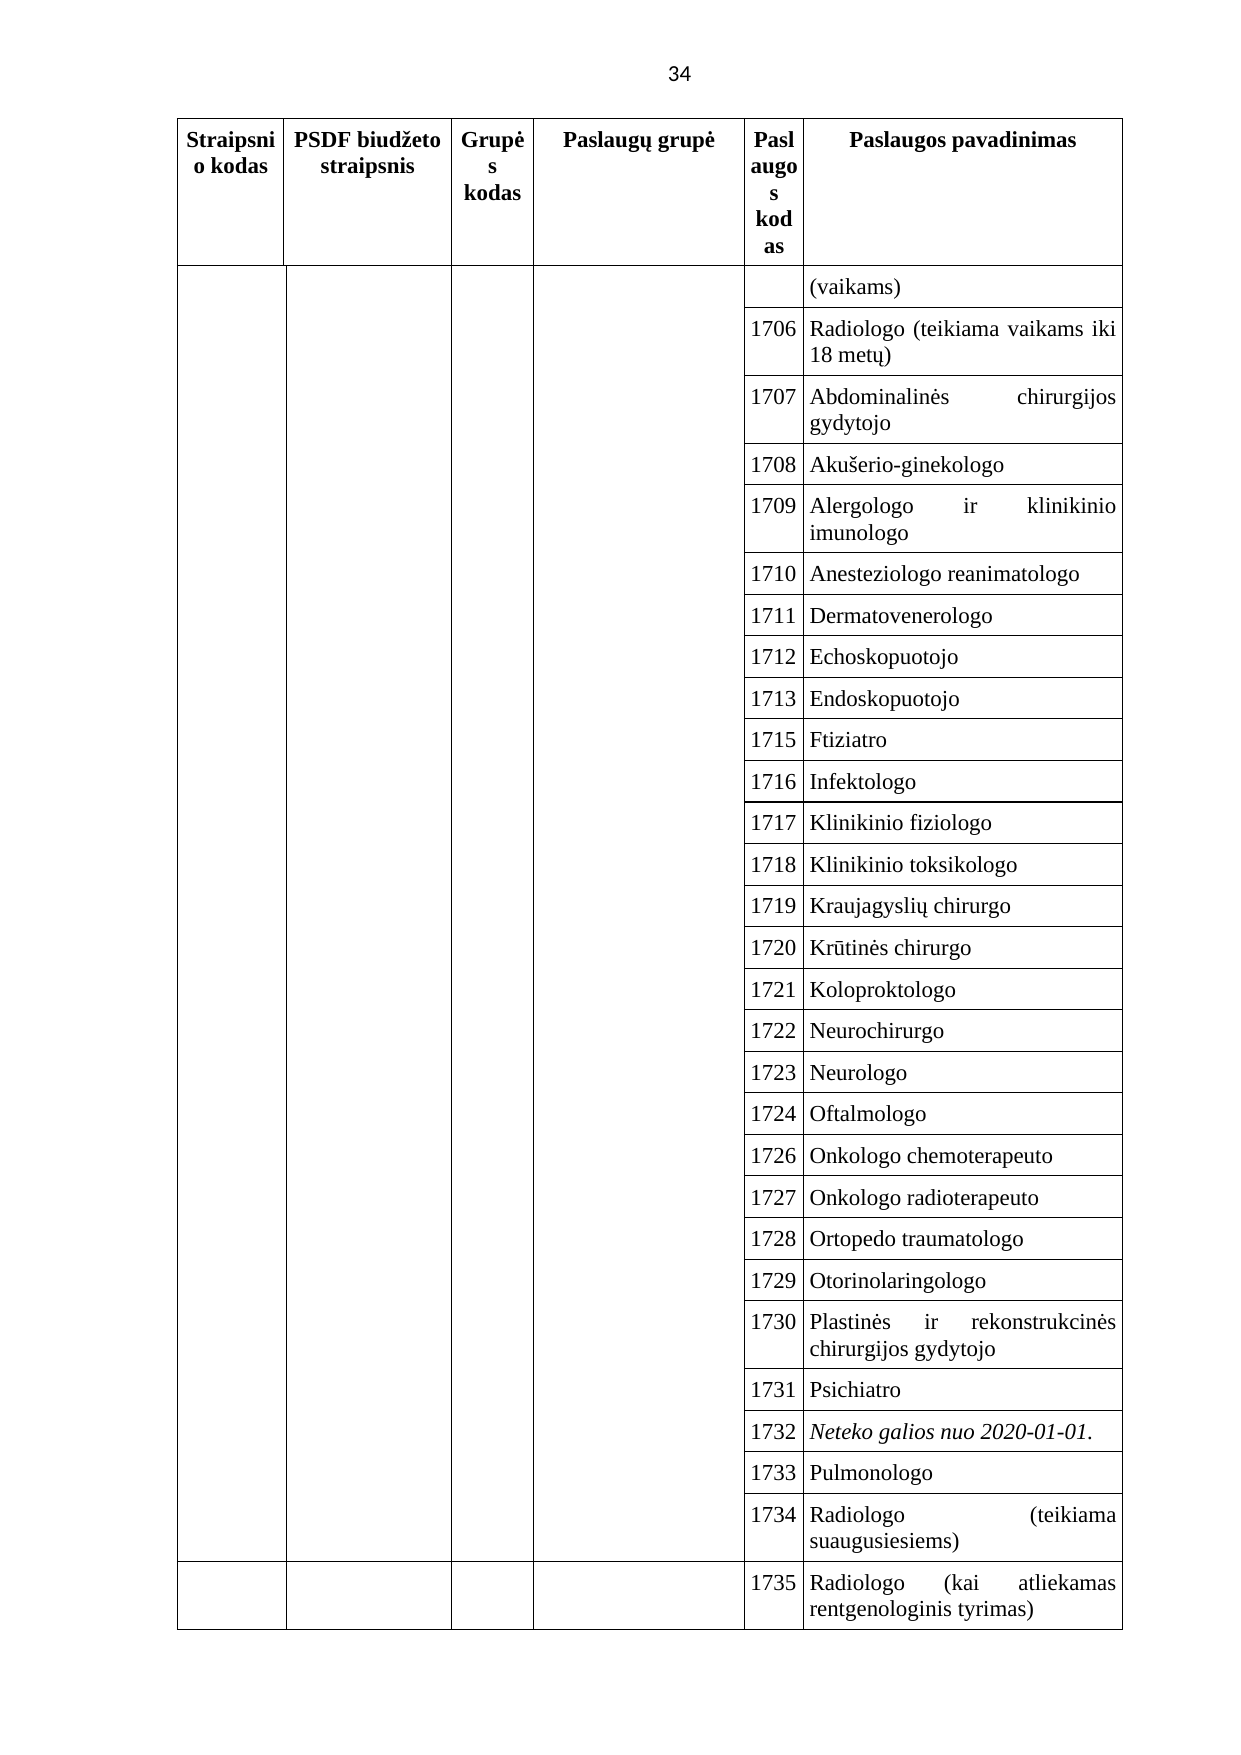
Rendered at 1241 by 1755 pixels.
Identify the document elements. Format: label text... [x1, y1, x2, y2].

table_cell [452, 1175, 533, 1217]
table_cell 1730 [745, 1301, 803, 1368]
table_cell [534, 266, 744, 307]
table_cell [534, 1410, 744, 1451]
table_cell [452, 1134, 533, 1175]
table_cell [287, 1217, 451, 1258]
table_cell [178, 594, 286, 635]
table_cell [178, 760, 286, 801]
table_cell [287, 1134, 451, 1175]
table_cell Pulmonologo [804, 1452, 1122, 1493]
table_cell 1732 [745, 1411, 803, 1451]
table_cell Neurochirurgo [804, 1010, 1122, 1051]
table_cell [534, 843, 744, 884]
table_cell 1715 [745, 719, 803, 760]
table_cell [287, 1175, 451, 1217]
table_cell 1723 [745, 1052, 803, 1092]
table_cell [287, 1368, 451, 1409]
table_cell [452, 1493, 533, 1561]
table_header Grupės kodas [452, 119, 533, 265]
table_cell [178, 968, 286, 1009]
table_cell [452, 552, 533, 593]
table_cell 1728 [745, 1218, 803, 1258]
table_cell Plastinės ir rekonstrukcinės chirurgijos gydytojo [804, 1301, 1122, 1368]
table_cell [452, 801, 533, 843]
table_cell Akušerio-ginekologo [804, 444, 1122, 484]
table_cell Klinikinio toksikologo [804, 844, 1122, 884]
table_cell [178, 926, 286, 968]
table_cell [178, 1259, 286, 1300]
table_cell 1706 [745, 308, 803, 374]
table_cell 1713 [745, 678, 803, 718]
table_cell [178, 1217, 286, 1258]
table_cell [452, 635, 533, 677]
table_cell [178, 843, 286, 884]
table_cell [534, 1009, 744, 1051]
table_cell [178, 552, 286, 593]
table_cell [534, 1493, 744, 1561]
table_cell Psichiatro [804, 1369, 1122, 1409]
table_cell [287, 801, 451, 843]
table_cell (vaikams) [804, 266, 1122, 307]
table_cell Anesteziologo reanimatologo [804, 553, 1122, 593]
table_cell [178, 1051, 286, 1092]
table_cell 1731 [745, 1369, 803, 1409]
table_cell [452, 1368, 533, 1409]
table_cell [178, 1493, 286, 1561]
table_cell [178, 307, 286, 374]
table_cell [178, 1092, 286, 1134]
table_cell Neteko galios nuo 2020-01-01. [804, 1411, 1122, 1451]
table_cell Oftalmologo [804, 1093, 1122, 1134]
table_cell [745, 266, 803, 307]
table_cell [452, 307, 533, 374]
table_header Paslaugos kodas [745, 119, 803, 265]
table_cell 1720 [745, 927, 803, 968]
table_cell [287, 718, 451, 760]
table_cell 1734 [745, 1494, 803, 1561]
table_cell 1726 [745, 1135, 803, 1175]
table_cell Endoskopuotojo [804, 678, 1122, 718]
table_cell [287, 443, 451, 484]
table_cell [534, 1175, 744, 1217]
table_cell [287, 635, 451, 677]
table_cell [534, 552, 744, 593]
table_cell [287, 843, 451, 884]
table_cell [452, 1051, 533, 1092]
table_cell [287, 1493, 451, 1561]
table_cell [178, 635, 286, 677]
table_cell [452, 843, 533, 884]
table_cell [452, 1410, 533, 1451]
table_cell [534, 801, 744, 843]
table_cell [452, 1092, 533, 1134]
table_cell [178, 1134, 286, 1175]
table_cell [178, 718, 286, 760]
table_cell [534, 968, 744, 1009]
table_cell [178, 1009, 286, 1051]
table_cell [452, 1259, 533, 1300]
table_cell [534, 443, 744, 484]
table_cell Radiologo (teikiama vaikams iki 18 metų) [804, 308, 1122, 374]
table_header Straipsnio kodas [178, 119, 283, 265]
table_cell [287, 885, 451, 926]
table_cell 1707 [745, 376, 803, 442]
table_cell Dermatovenerologo [804, 595, 1122, 635]
table_cell [534, 307, 744, 374]
table_header Paslaugų grupė [534, 119, 744, 265]
table_cell [452, 718, 533, 760]
table_cell 1718 [745, 844, 803, 884]
table_cell [452, 484, 533, 552]
table_cell [534, 677, 744, 718]
table_cell [452, 594, 533, 635]
table_cell Ftiziatro [804, 719, 1122, 760]
table_cell [452, 677, 533, 718]
table_cell [287, 375, 451, 442]
table_cell 1710 [745, 553, 803, 593]
table_cell Krūtinės chirurgo [804, 927, 1122, 968]
table_header Paslaugos pavadinimas [804, 119, 1122, 265]
table_cell Echoskopuotojo [804, 636, 1122, 677]
table_cell [287, 677, 451, 718]
table_cell 1724 [745, 1093, 803, 1134]
table_cell [534, 1217, 744, 1258]
table_cell [534, 1259, 744, 1300]
table_cell [534, 718, 744, 760]
table_cell [178, 1368, 286, 1409]
table_cell 1721 [745, 969, 803, 1009]
table_cell [452, 1300, 533, 1368]
table_cell Neurologo [804, 1052, 1122, 1092]
table_cell Klinikinio fiziologo [804, 803, 1122, 843]
table_cell [452, 926, 533, 968]
table_cell Radiologo (teikiama suaugusiesiems) [804, 1494, 1122, 1561]
table_cell [178, 266, 286, 307]
table_cell [287, 1410, 451, 1451]
table_cell Onkologo chemoterapeuto [804, 1135, 1122, 1175]
table_cell [178, 677, 286, 718]
table_cell 1719 [745, 886, 803, 926]
table_cell [178, 375, 286, 442]
table_cell 1727 [745, 1176, 803, 1217]
table_cell [452, 1562, 533, 1628]
table_cell [287, 594, 451, 635]
table_cell [534, 1134, 744, 1175]
table_cell [452, 1451, 533, 1493]
table_cell [534, 1092, 744, 1134]
table_cell [452, 375, 533, 442]
table_cell [452, 1009, 533, 1051]
table_cell [287, 1259, 451, 1300]
table_cell 1735 [745, 1562, 803, 1628]
table_cell [287, 926, 451, 968]
table_cell [287, 1451, 451, 1493]
table_cell [287, 1009, 451, 1051]
table_cell [287, 968, 451, 1009]
table_cell [452, 1217, 533, 1258]
table_cell [452, 760, 533, 801]
table_cell 1717 [745, 803, 803, 843]
table_cell [287, 266, 451, 307]
table_cell [534, 594, 744, 635]
table_cell [534, 484, 744, 552]
table_cell [287, 1092, 451, 1134]
table_cell [178, 1175, 286, 1217]
table_cell Otorinolaringologo [804, 1260, 1122, 1300]
table_header PSDF biudžeto straipsnis [284, 119, 451, 265]
table_cell 1722 [745, 1010, 803, 1051]
table_cell [178, 1410, 286, 1451]
table_cell [178, 801, 286, 843]
table_cell [287, 1300, 451, 1368]
table_cell [534, 1051, 744, 1092]
table_cell 1711 [745, 595, 803, 635]
table_cell [452, 968, 533, 1009]
table_cell [287, 552, 451, 593]
table_cell Infektologo [804, 761, 1122, 801]
table_cell [178, 443, 286, 484]
table_cell [287, 1051, 451, 1092]
table_cell [178, 484, 286, 552]
table_cell [534, 375, 744, 442]
table_cell [534, 760, 744, 801]
table_cell [287, 1562, 451, 1628]
table_cell Abdominalinės chirurgijos gydytojo [804, 376, 1122, 442]
table_cell Alergologo ir klinikinio imunologo [804, 485, 1122, 552]
table_cell [452, 266, 533, 307]
table_cell [534, 1300, 744, 1368]
table_cell [534, 635, 744, 677]
table_cell [287, 484, 451, 552]
table_cell 1708 [745, 444, 803, 484]
table_cell [534, 885, 744, 926]
table_cell Ortopedo traumatologo [804, 1218, 1122, 1258]
table_cell Kraujagyslių chirurgo [804, 886, 1122, 926]
table_cell [287, 760, 451, 801]
table_cell [452, 885, 533, 926]
table_cell [287, 307, 451, 374]
table_cell [534, 1562, 744, 1628]
table_cell 1729 [745, 1260, 803, 1300]
table_cell Onkologo radioterapeuto [804, 1176, 1122, 1217]
table_cell 1733 [745, 1452, 803, 1493]
table_cell [178, 1451, 286, 1493]
table_cell [534, 1368, 744, 1409]
table_cell [534, 926, 744, 968]
table_cell [178, 1300, 286, 1368]
table_cell [178, 1562, 286, 1628]
table_cell 1709 [745, 485, 803, 552]
table_cell Radiologo (kai atliekamas rentgenologinis tyrimas) [804, 1562, 1122, 1628]
table_cell Koloproktologo [804, 969, 1122, 1009]
table_cell [452, 443, 533, 484]
table_cell [534, 1451, 744, 1493]
table_cell [178, 885, 286, 926]
table_cell 1712 [745, 636, 803, 677]
table_cell 1716 [745, 761, 803, 801]
